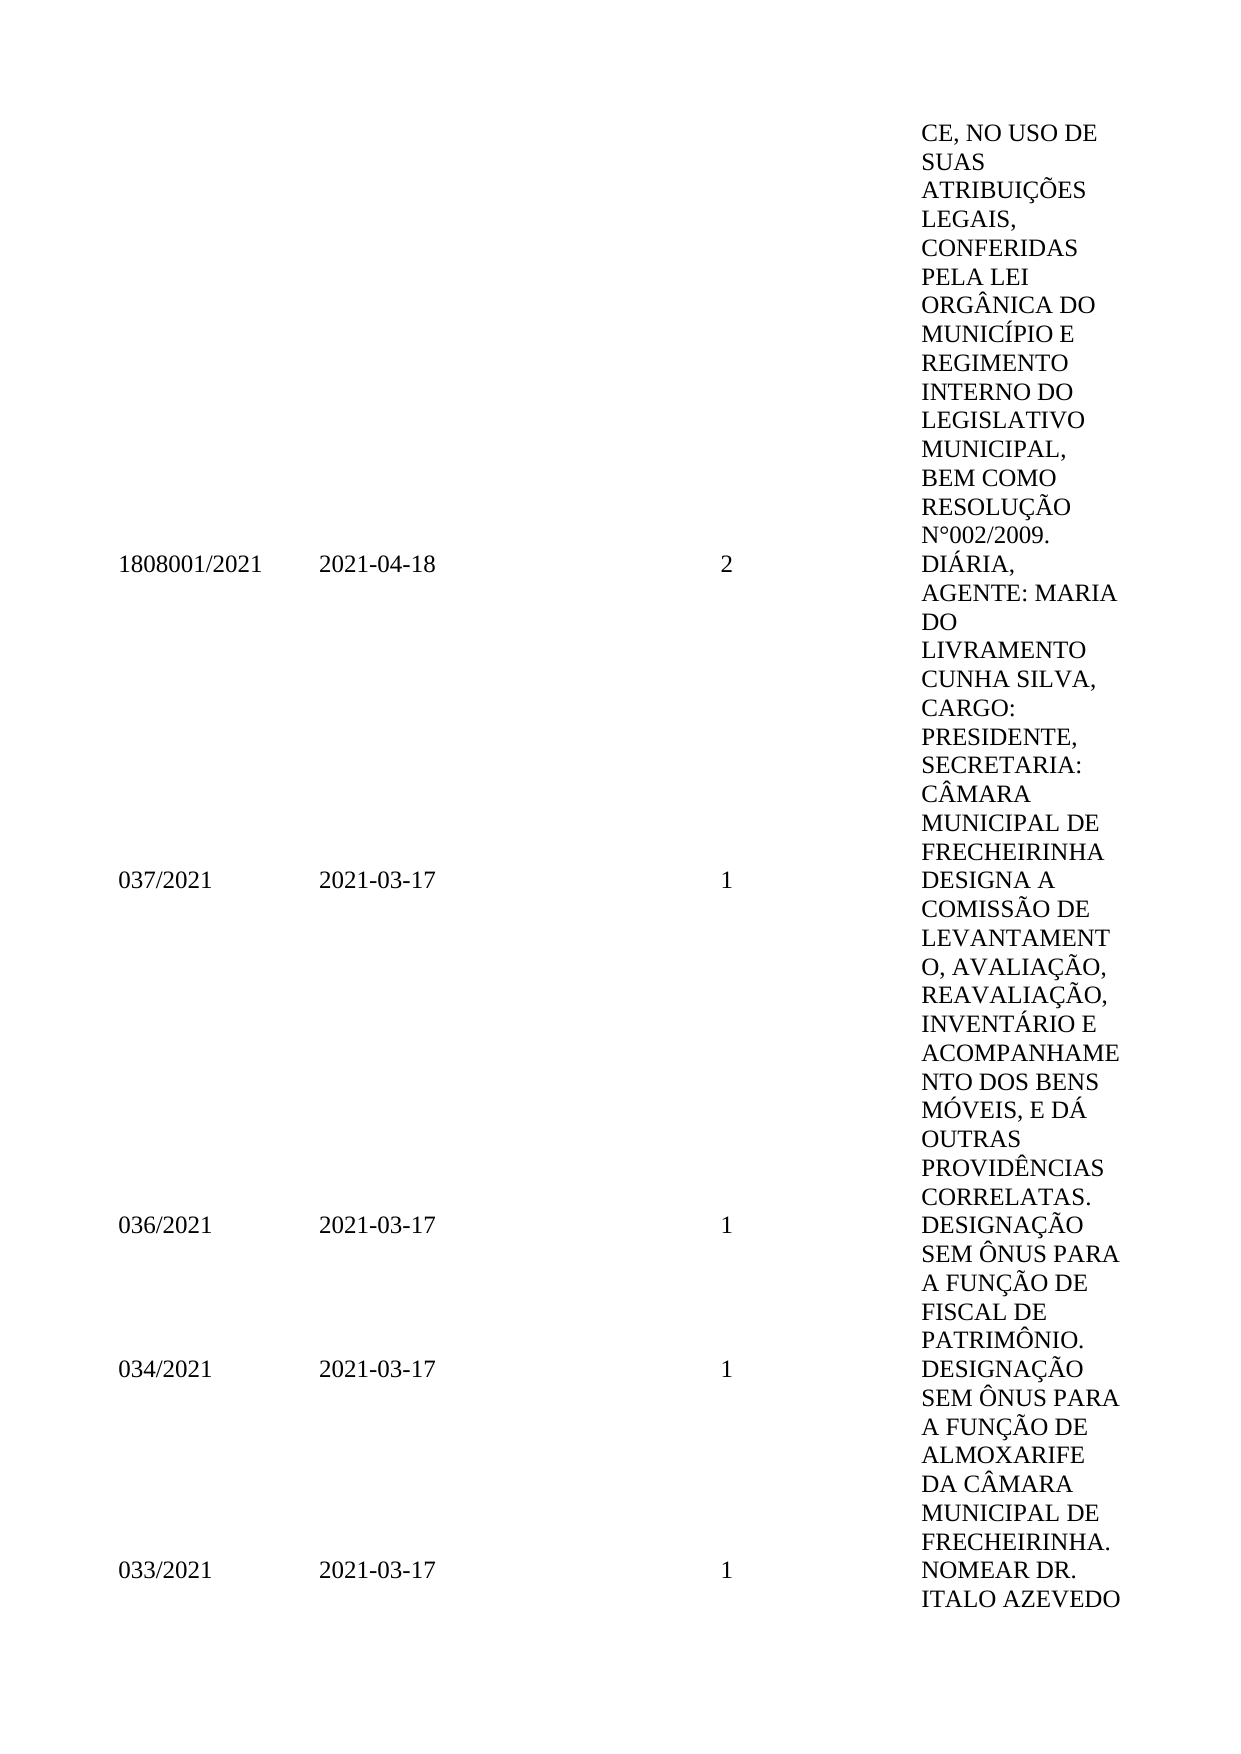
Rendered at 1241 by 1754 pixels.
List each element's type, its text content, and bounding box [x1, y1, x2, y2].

table_cell 1 [720, 866, 921, 1211]
table_cell NOMEAR DR. ITALO AZEVEDO [921, 1556, 1122, 1613]
table_cell 2 [720, 549, 921, 866]
table_cell [520, 1556, 720, 1613]
table_cell 2021-04-18 [319, 549, 519, 866]
table_cell [118, 118, 319, 549]
table_cell [520, 1211, 720, 1354]
table_cell 036/2021 [118, 1211, 319, 1354]
table_cell [520, 866, 720, 1211]
table_cell 1 [720, 1556, 921, 1613]
table_cell DIÁRIA, AGENTE: MARIA DO LIVRAMENTO CUNHA SILVA, CARGO: PRESIDENTE, SECRETARIA: CÂMARA MUNICIPAL DE FRECHEIRINHA [921, 549, 1122, 866]
table_cell 033/2021 [118, 1556, 319, 1613]
table_cell [520, 549, 720, 866]
table_cell [720, 118, 921, 549]
table_cell 1808001/2021 [118, 549, 319, 866]
table_cell 1 [720, 1354, 921, 1556]
table_cell 2021-03-17 [319, 866, 519, 1211]
table_cell 2021-03-17 [319, 1211, 519, 1354]
table_cell [520, 1354, 720, 1556]
table_cell [319, 118, 519, 549]
table_cell [520, 118, 720, 549]
table_cell DESIGNAÇÃO SEM ÔNUS PARA A FUNÇÃO DE FISCAL DE PATRIMÔNIO. [921, 1211, 1122, 1354]
table_cell CE, NO USO DE SUAS ATRIBUIÇÕES LEGAIS, CONFERIDAS PELA LEI ORGÂNICA DO MUNICÍPIO E REGIMENTO INTERNO DO LEGISLATIVO MUNICIPAL, BEM COMO RESOLUÇÃO N°002/2009. [921, 118, 1122, 549]
table_cell 037/2021 [118, 866, 319, 1211]
table_cell 2021-03-17 [319, 1556, 519, 1613]
table_cell 2021-03-17 [319, 1354, 519, 1556]
table_cell DESIGNAÇÃO SEM ÔNUS PARA A FUNÇÃO DE ALMOXARIFE DA CÂMARA MUNICIPAL DE FRECHEIRINHA. [921, 1354, 1122, 1556]
table_cell DESIGNA A COMISSÃO DE LEVANTAMENTO, AVALIAÇÃO, REAVALIAÇÃO, INVENTÁRIO E ACOMPANHAMENTO DOS BENS MÓVEIS, E DÁ OUTRAS PROVIDÊNCIAS CORRELATAS. [921, 866, 1122, 1211]
table_cell 1 [720, 1211, 921, 1354]
table_cell 034/2021 [118, 1354, 319, 1556]
